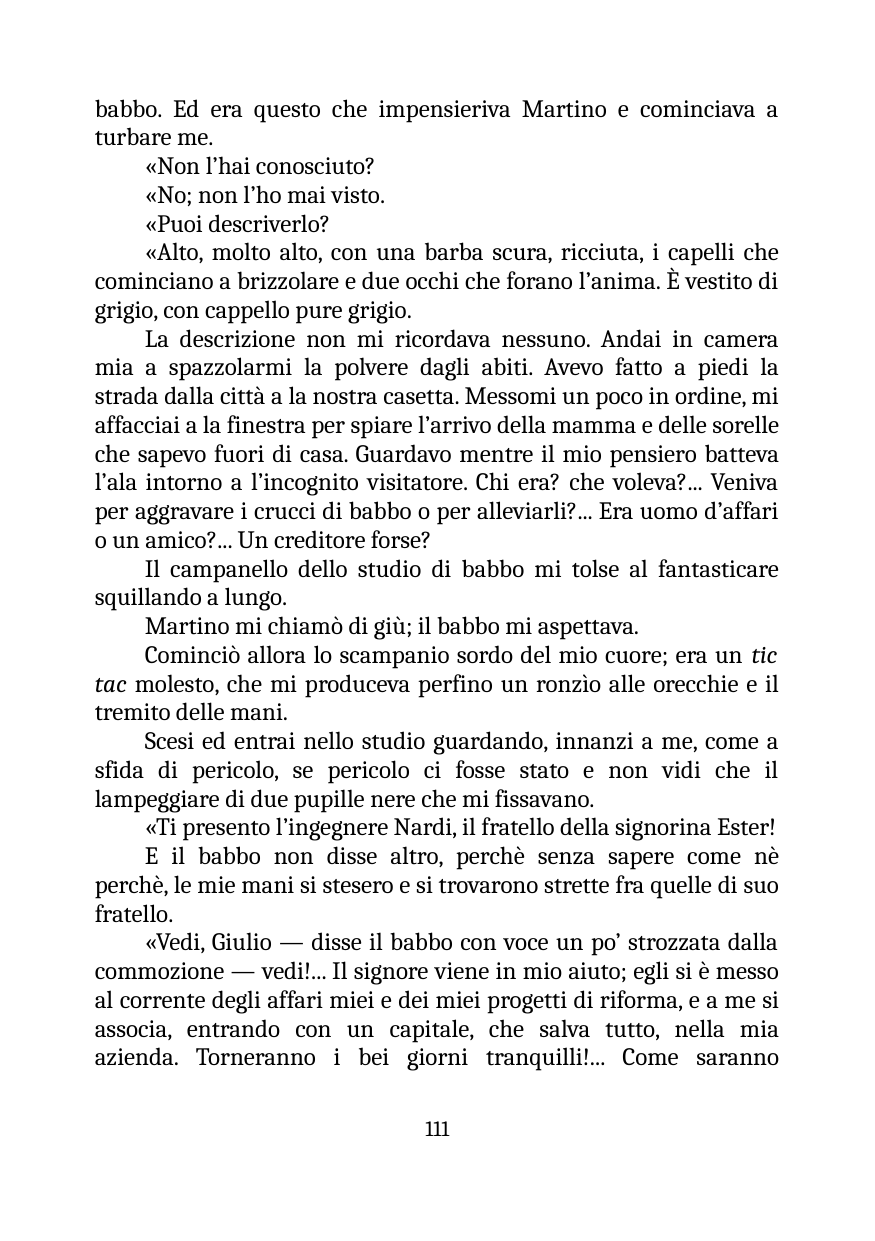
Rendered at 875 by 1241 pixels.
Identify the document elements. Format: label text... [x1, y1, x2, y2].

text «Puoi descriverlo? [94, 209, 779, 238]
text «Vedi, Giulio — disse il babbo con voce un po’ strozzata dalla commozione — vedi!... Il signore viene in mio aiuto; egli si è messo al corrente degli affari miei e dei miei progetti di riforma, e a me si associa, entrando con un capitale, che salva tutto, nella mia azienda. Torneranno i bei giorni tranquilli!... Come saranno [94, 928, 779, 1072]
text «Ti presento l’ingegnere Nardi, il fratello della signorina Ester! [94, 813, 779, 842]
text «Non l’hai conosciuto? [94, 152, 779, 181]
text babbo. Ed era questo che impensieriva Martino e cominciava a turbare me. [94, 94, 779, 152]
text Scesi ed entrai nello studio guardando, innanzi a me, come a sfida di pericolo, se pericolo ci fosse stato e non vidi che il lampeggiare di due pupille nere che mi fissavano. [94, 727, 779, 813]
text Il campanello dello studio di babbo mi tolse al fantasticare squillando a lungo. [94, 554, 779, 612]
text Cominciò allora lo scampanio sordo del mio cuore; era un tic tac molesto, che mi produceva perfino un ronzìo alle orecchie e il tremito delle mani. [94, 641, 779, 727]
text E il babbo non disse altro, perchè senza sapere come nè perchè, le mie mani si stesero e si trovarono strette fra quelle di suo fratello. [94, 842, 779, 928]
text Martino mi chiamò di giù; il babbo mi aspettava. [94, 612, 779, 641]
text La descrizione non mi ricordava nessuno. Andai in camera mia a spazzolarmi la polvere dagli abiti. Avevo fatto a piedi la strada dalla città a la nostra casetta. Messomi un poco in ordine, mi affacciai a la finestra per spiare l’arrivo della mamma e delle sorelle che sapevo fuori di casa. Guardavo mentre il mio pensiero batteva l’ala intorno a l’incognito visitatore. Chi era? che voleva?... Veniva per aggravare i crucci di babbo o per alleviarli?... Era uomo d’affari o un amico?... Un creditore forse? [94, 324, 779, 554]
text «Alto, molto alto, con una barba scura, ricciuta, i capelli che cominciano a brizzolare e due occhi che forano l’anima. È vestito di grigio, con cappello pure grigio. [94, 238, 779, 324]
text «No; non l’ho mai visto. [94, 181, 779, 209]
